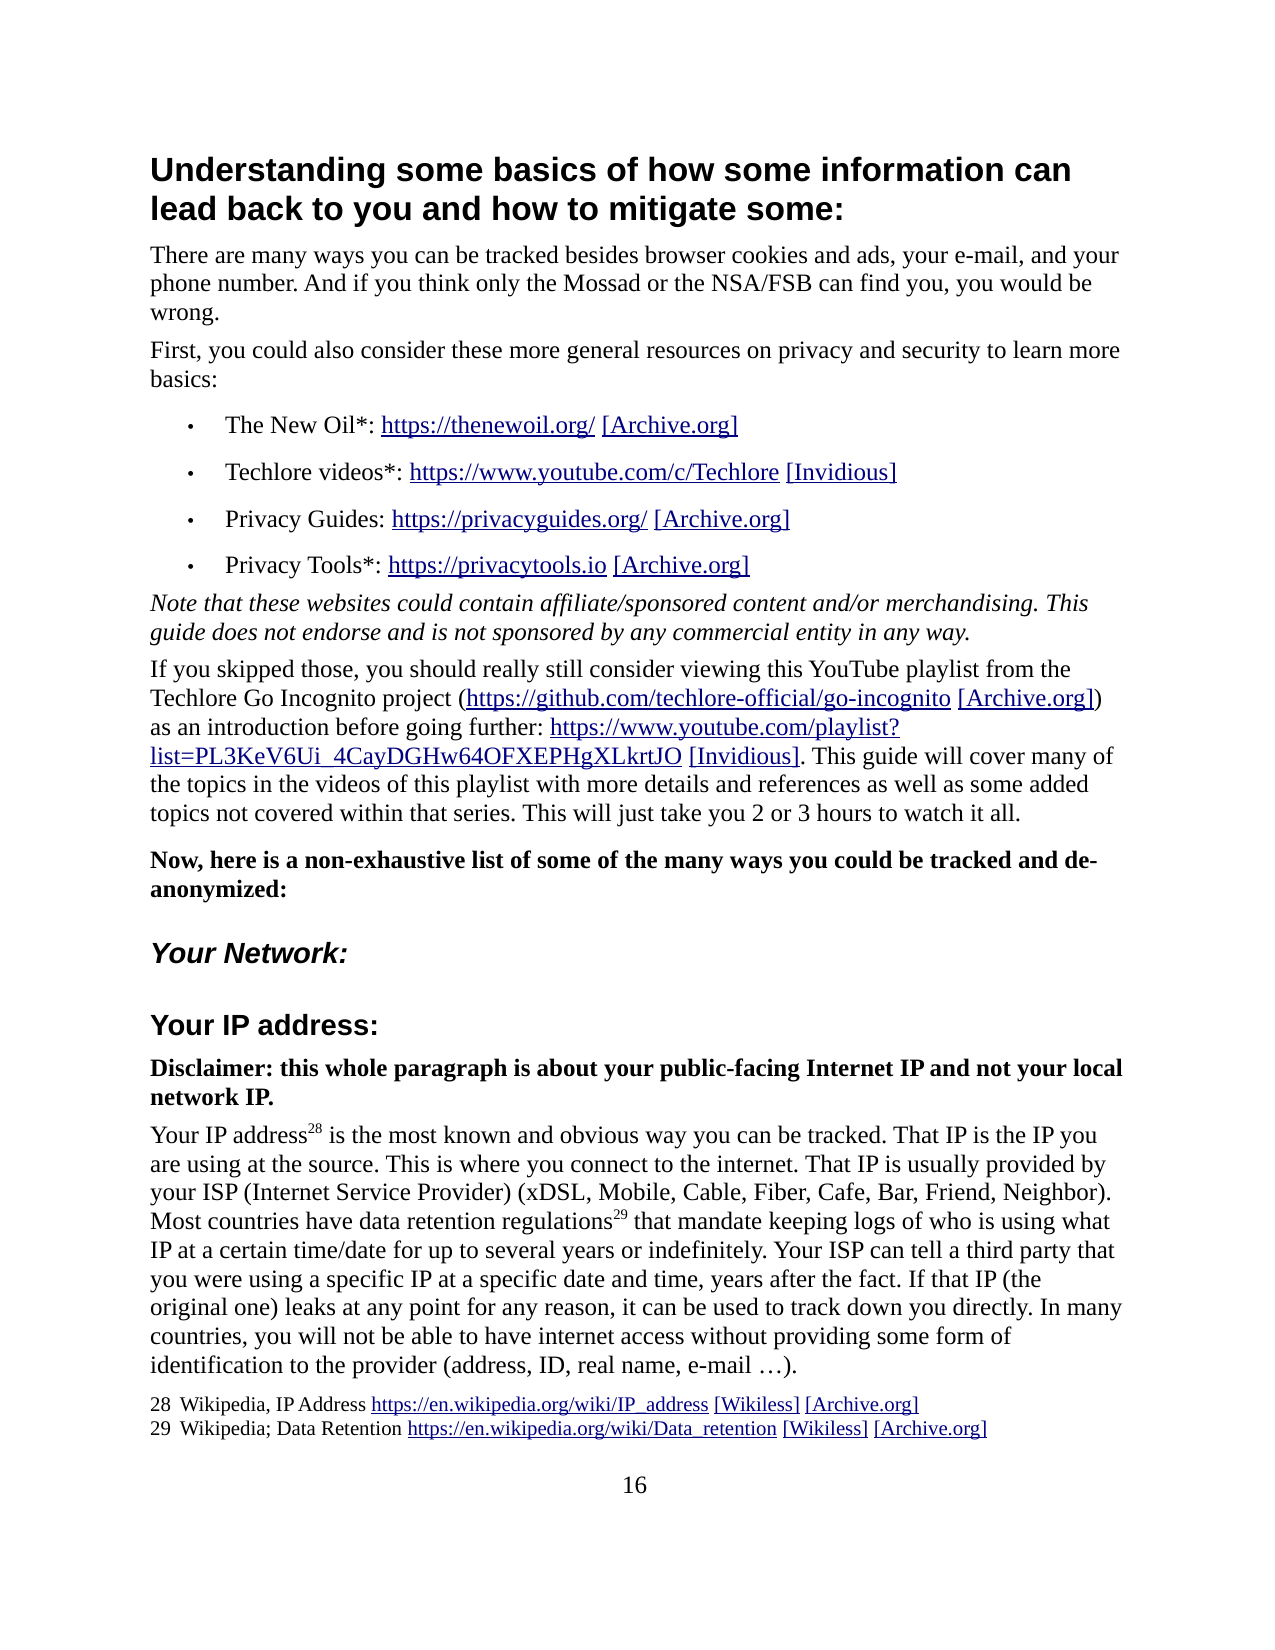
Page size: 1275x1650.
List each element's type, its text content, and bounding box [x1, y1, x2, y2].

text There are many ways you can be tracked besides browser cookies and ads, your e-mail, and your phone number. And if you think only the Mossad or the NSA/FSB can find you, you would be wrong. [150, 240, 1125, 326]
text Your IP address is the most known and obvious way you can be tracked. That IP is the IP you are using at the source. This is where you connect to the internet. That IP is usually provided by your ISP (Internet Service Provider) (xDSL, Mobile, Cable, Fiber, Cafe, Bar, Friend, Neighbor). Most countries have data retention regulations that mandate keeping logs of who is using what IP at a certain time/date for up to several years or indefinitely. Your ISP can tell a third party that you were using a specific IP at a specific date and time, years after the fact. If that IP (the original one) leaks at any point for any reason, it can be used to track down you directly. In many countries, you will not be able to have internet access without providing some form of identification to the provider (address, ID, real name, e-mail …). [150, 1120, 1125, 1379]
subtitle Understanding some basics of how some information can lead back to you and how to mitigate some: [150, 150, 1125, 227]
text Wikipedia, IP Address https://en.wikipedia.org/wiki/IP_address [Wikiless] [Archive.org] [150, 1392, 1125, 1416]
subtitle Your IP address: [150, 1007, 1125, 1041]
list Techlore videos*: https://www.youtube.com/c/Techlore [Invidious] [187, 457, 1125, 486]
text Disclaimer: this whole paragraph is about your public-facing Internet IP and not your local network IP. [150, 1053, 1125, 1111]
text First, you could also consider these more general resources on privacy and security to learn more basics: [150, 335, 1125, 392]
text If you skipped those, you should really still consider viewing this YouTube playlist from the Techlore Go Incognito project (https://github.com/techlore-official/go-incognito [Archive.org]) as an introduction before going further: https://www.youtube.com/playlist?list=PL3KeV6Ui_4CayDGHw64OFXEPHgXLkrtJO [Invidious]. This guide will cover many of the topics in the videos of this playlist with more details and references as well as some added topics not covered within that series. This will just take you 2 or 3 hours to watch it all. [150, 654, 1125, 827]
subtitle Your Network: [150, 936, 1125, 970]
list Privacy Tools*: https://privacytools.io [Archive.org] [187, 550, 1125, 579]
text Wikipedia; Data Retention https://en.wikipedia.org/wiki/Data_retention [Wikiless] [Archive.org] [150, 1416, 1125, 1440]
text Now, here is a non-exhaustive list of some of the many ways you could be tracked and de-anonymized: [150, 845, 1125, 902]
list Privacy Guides: https://privacyguides.org/ [Archive.org] [187, 504, 1125, 532]
list The New Oil*: https://thenewoil.org/ [Archive.org] [187, 410, 1125, 439]
text Note that these websites could contain affiliate/sponsored content and/or merchandising. This guide does not endorse and is not sponsored by any commercial entity in any way. [150, 588, 1125, 646]
